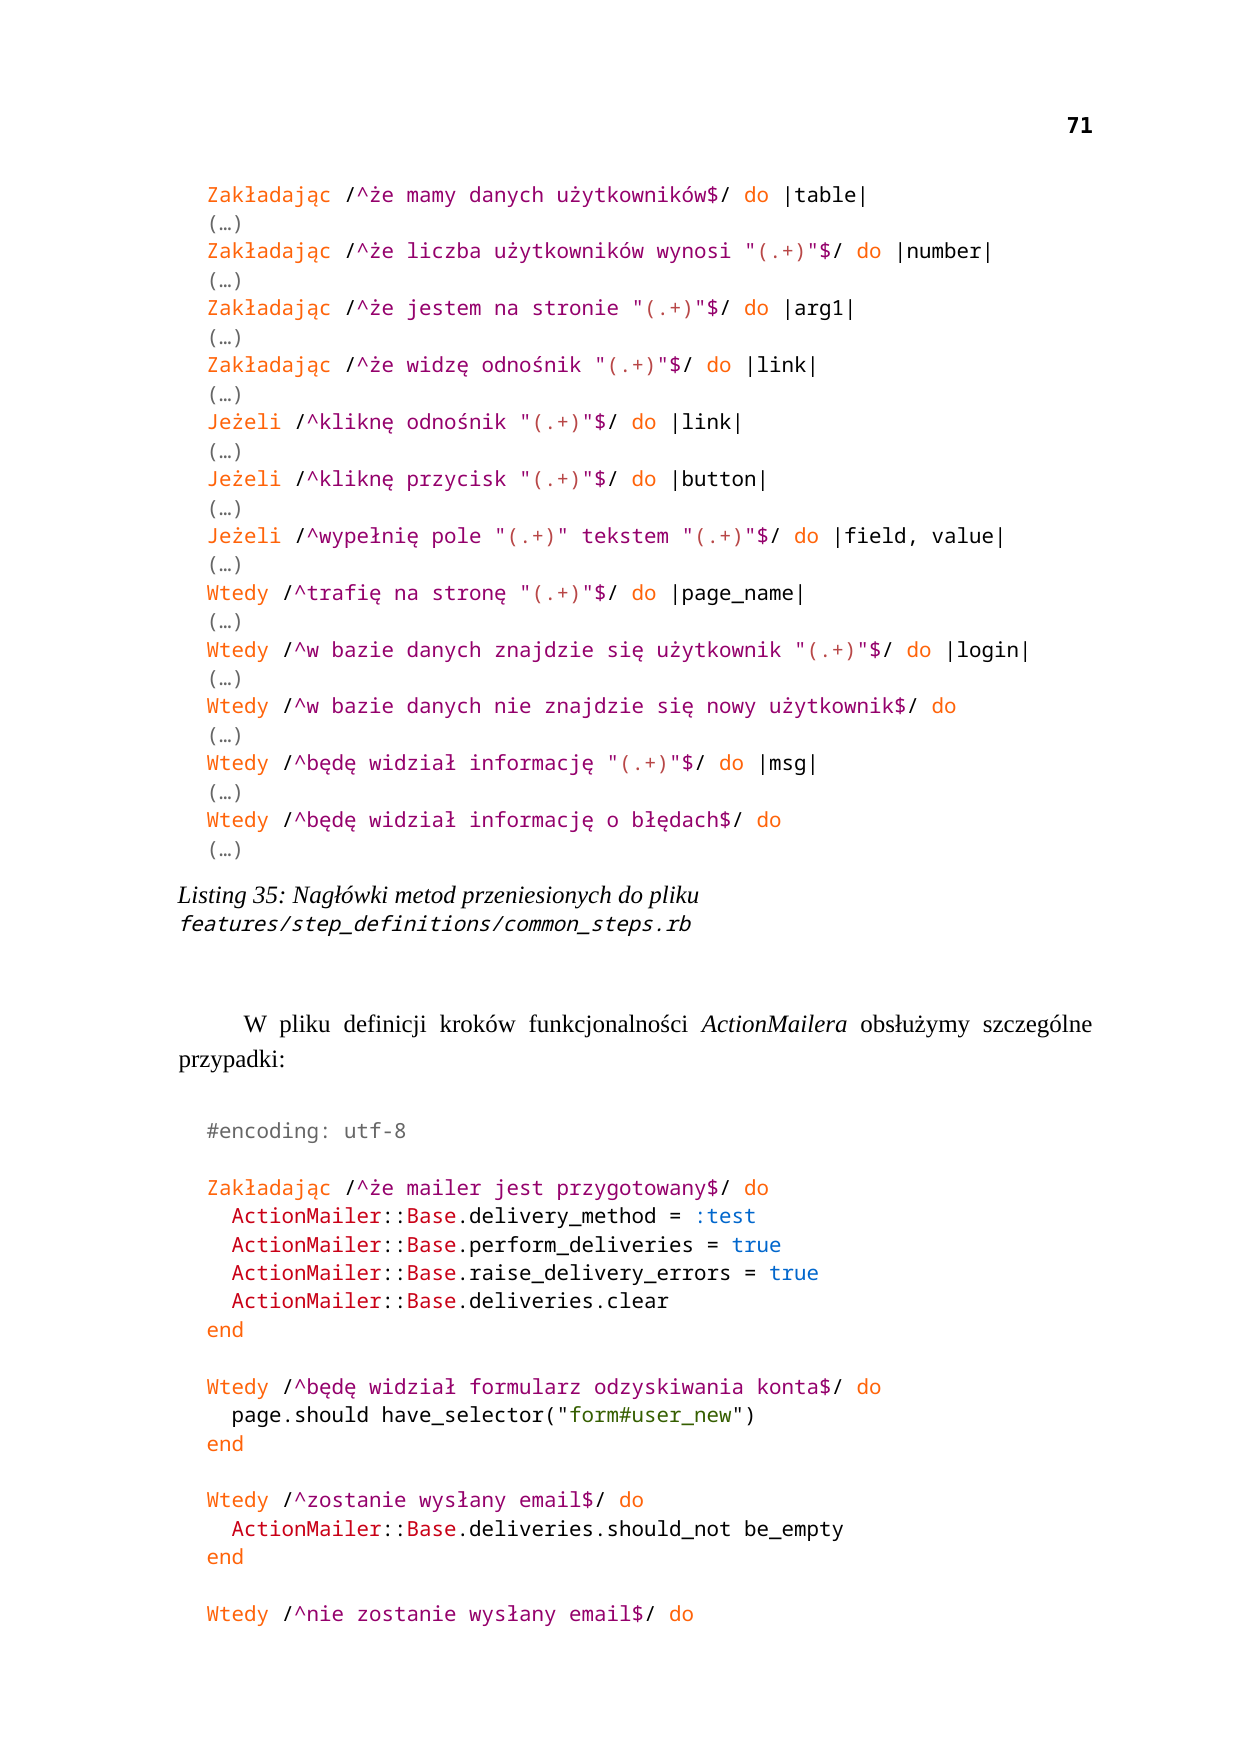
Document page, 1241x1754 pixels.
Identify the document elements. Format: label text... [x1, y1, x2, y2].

text W pliku definicji kroków funkcjonalności ActionMailera obsłużymy szczególne przypadki: [178, 1004, 1093, 1075]
table_header Zakładając /^że mamy danych użytkowników$/ do |table| (…) Zakładając /^że liczba użytkowników wynosi "(.+)"$/ do |number| (…) Zakładając /^że jestem na stronie "(.+)"$/ do |arg1| (…) Zakładając /^że widzę odnośnik "(.+)"$/ do |link| (…) Jeżeli /^kliknę odnośnik "(.+)"$/ do |link| (…) Jeżeli /^kliknę przycisk "(.+)"$/ do |button| (…) Jeżeli /^wypełnię pole "(.+)" tekstem "(.+)"$/ do |field, value| (…) Wtedy /^trafię na stronę "(.+)"$/ do |page_name| (…) Wtedy /^w bazie danych znajdzie się użytkownik "(.+)"$/ do |login| (…) Wtedy /^w bazie danych nie znajdzie się nowy użytkownik$/ do (…) Wtedy /^będę widział informację "(.+)"$/ do |msg| (…) Wtedy /^będę widział informację o błędach$/ do (…) [177, 174, 1093, 868]
list Listing 35: Nagłówki metod przeniesionych do pliku features/step_definitions/common_steps.rb [177, 881, 1093, 938]
table_header #encoding: utf-8 Zakładając /^że mailer jest przygotowany$/ do ActionMailer::Base.delivery_method = :test ActionMailer::Base.perform_deliveries = true ActionMailer::Base.raise_delivery_errors = true ActionMailer::Base.deliveries.clear end Wtedy /^będę widział formularz odzyskiwania konta$/ do page.should have_selector("form#user_new") end Wtedy /^zostanie wysłany email$/ do ActionMailer::Base.deliveries.should_not be_empty end Wtedy /^nie zostanie wysłany email$/ do [177, 1110, 1093, 1633]
